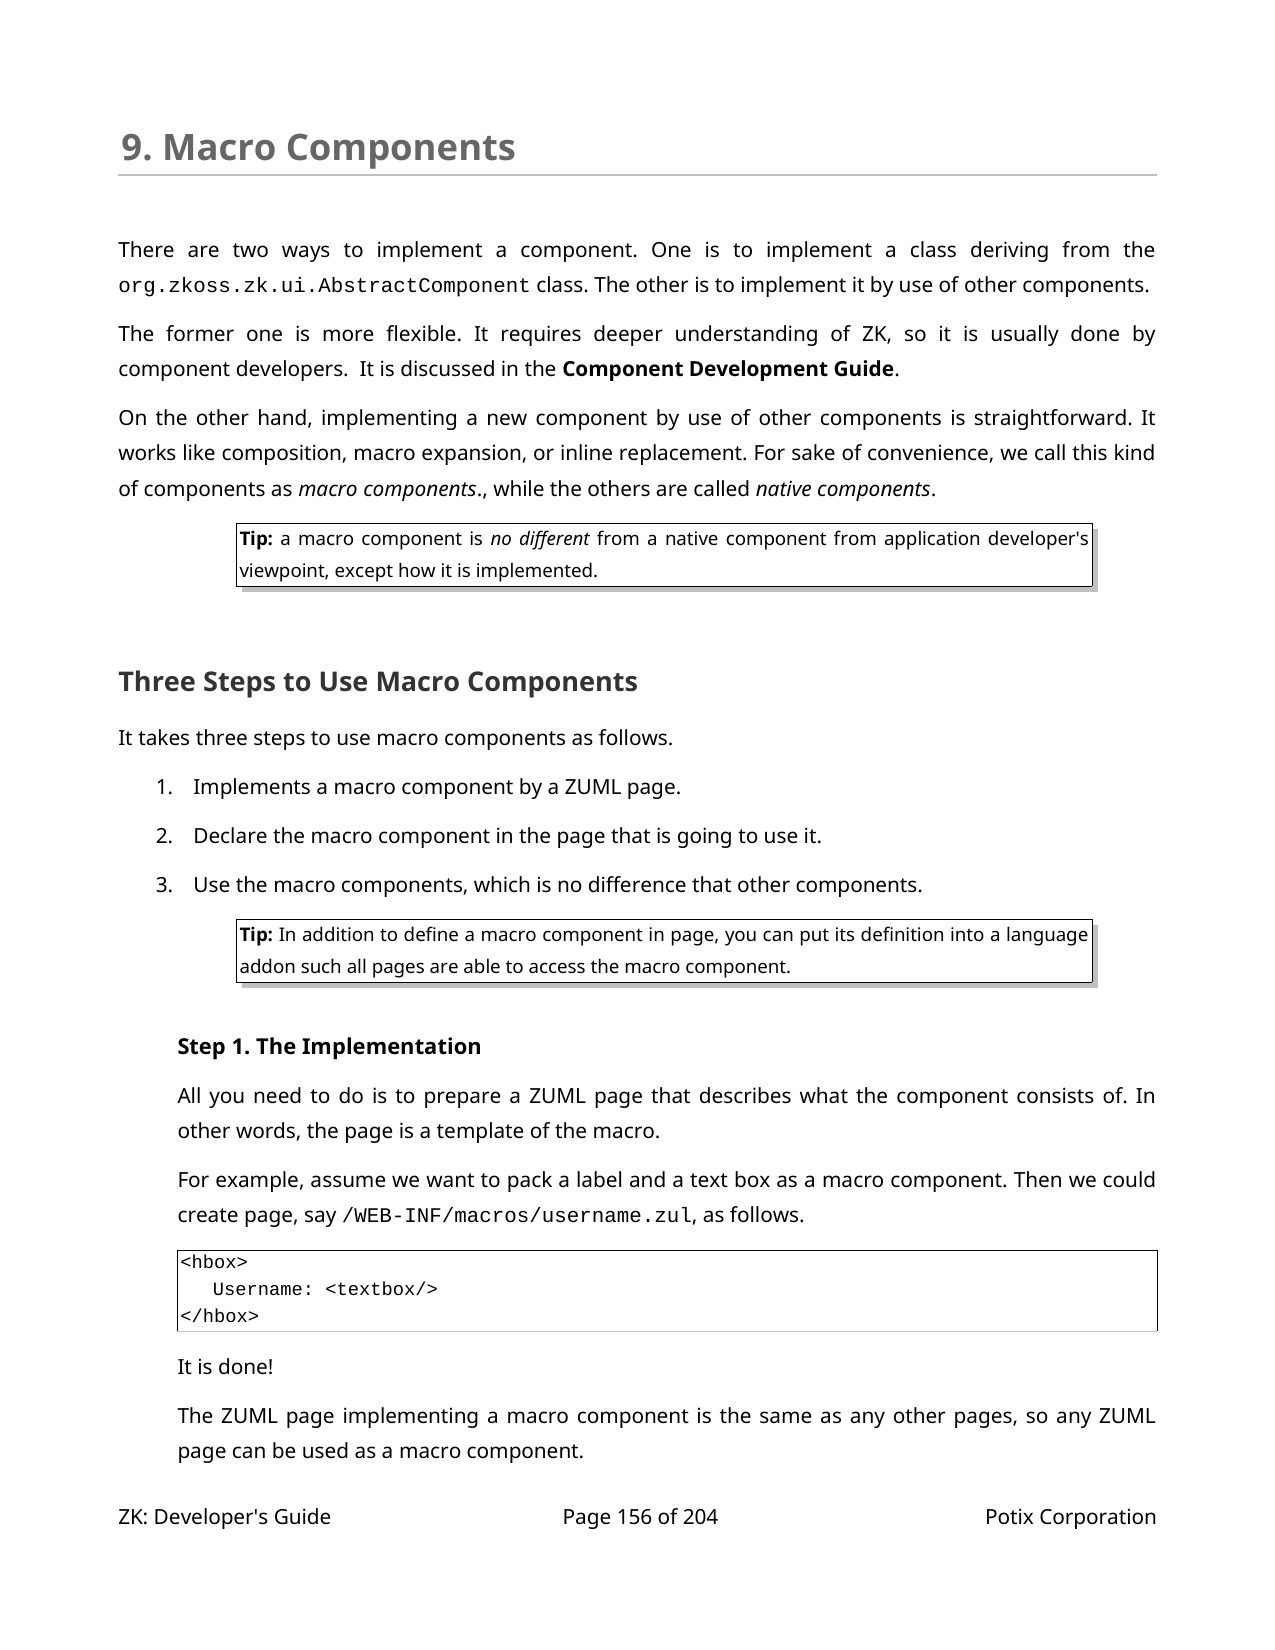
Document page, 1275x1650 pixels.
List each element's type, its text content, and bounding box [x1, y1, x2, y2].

text </hbox> [178, 1304, 1157, 1331]
text Username: <textbox/> [178, 1277, 1157, 1301]
text Tip: a macro component is no different from a native component from application developer's viewpoint, except how it is implemented. [237, 524, 1092, 586]
subtitle Step 1. The Implementation [177, 1031, 1157, 1061]
text It is done! [177, 1352, 1157, 1380]
list Implements a macro component by a ZUML page. [156, 772, 1157, 800]
text There are two ways to implement a component. One is to implement a class deriving from the org.zkoss.zk.ui.AbstractComponent class. The other is to implement it by use of other components. [118, 235, 1157, 299]
text It takes three steps to use macro components as follows. [118, 723, 1157, 751]
text Tip: In addition to define a macro component in page, you can put its definition into a language addon such all pages are able to access the macro component. [237, 920, 1092, 982]
subtitle 9. Macro Components [118, 118, 1157, 174]
text <hbox> [178, 1251, 1157, 1274]
text For example, assume we want to pack a label and a text box as a macro component. Then we could create page, say /WEB-INF/macros/username.zul, as follows. [177, 1165, 1157, 1229]
text The former one is more flexible. It requires deeper understanding of ZK, so it is usually done by component developers. It is discussed in the Component Development Guide. [118, 319, 1157, 383]
subtitle Three Steps to Use Macro Components [118, 663, 1157, 699]
text The ZUML page implementing a macro component is the same as any other pages, so any ZUML page can be used as a macro component. [177, 1401, 1157, 1464]
text All you need to do is to prepare a ZUML page that describes what the component consists of. In other words, the page is a template of the macro. [177, 1081, 1157, 1144]
list Declare the macro component in the page that is going to use it. [156, 821, 1157, 849]
text On the other hand, implementing a new component by use of other components is straightforward. It works like composition, macro expansion, or inline replacement. For sake of convenience, we call this kind of components as macro components., while the others are called native components. [118, 403, 1157, 502]
list Use the macro components, which is no difference that other components. [156, 870, 1157, 898]
